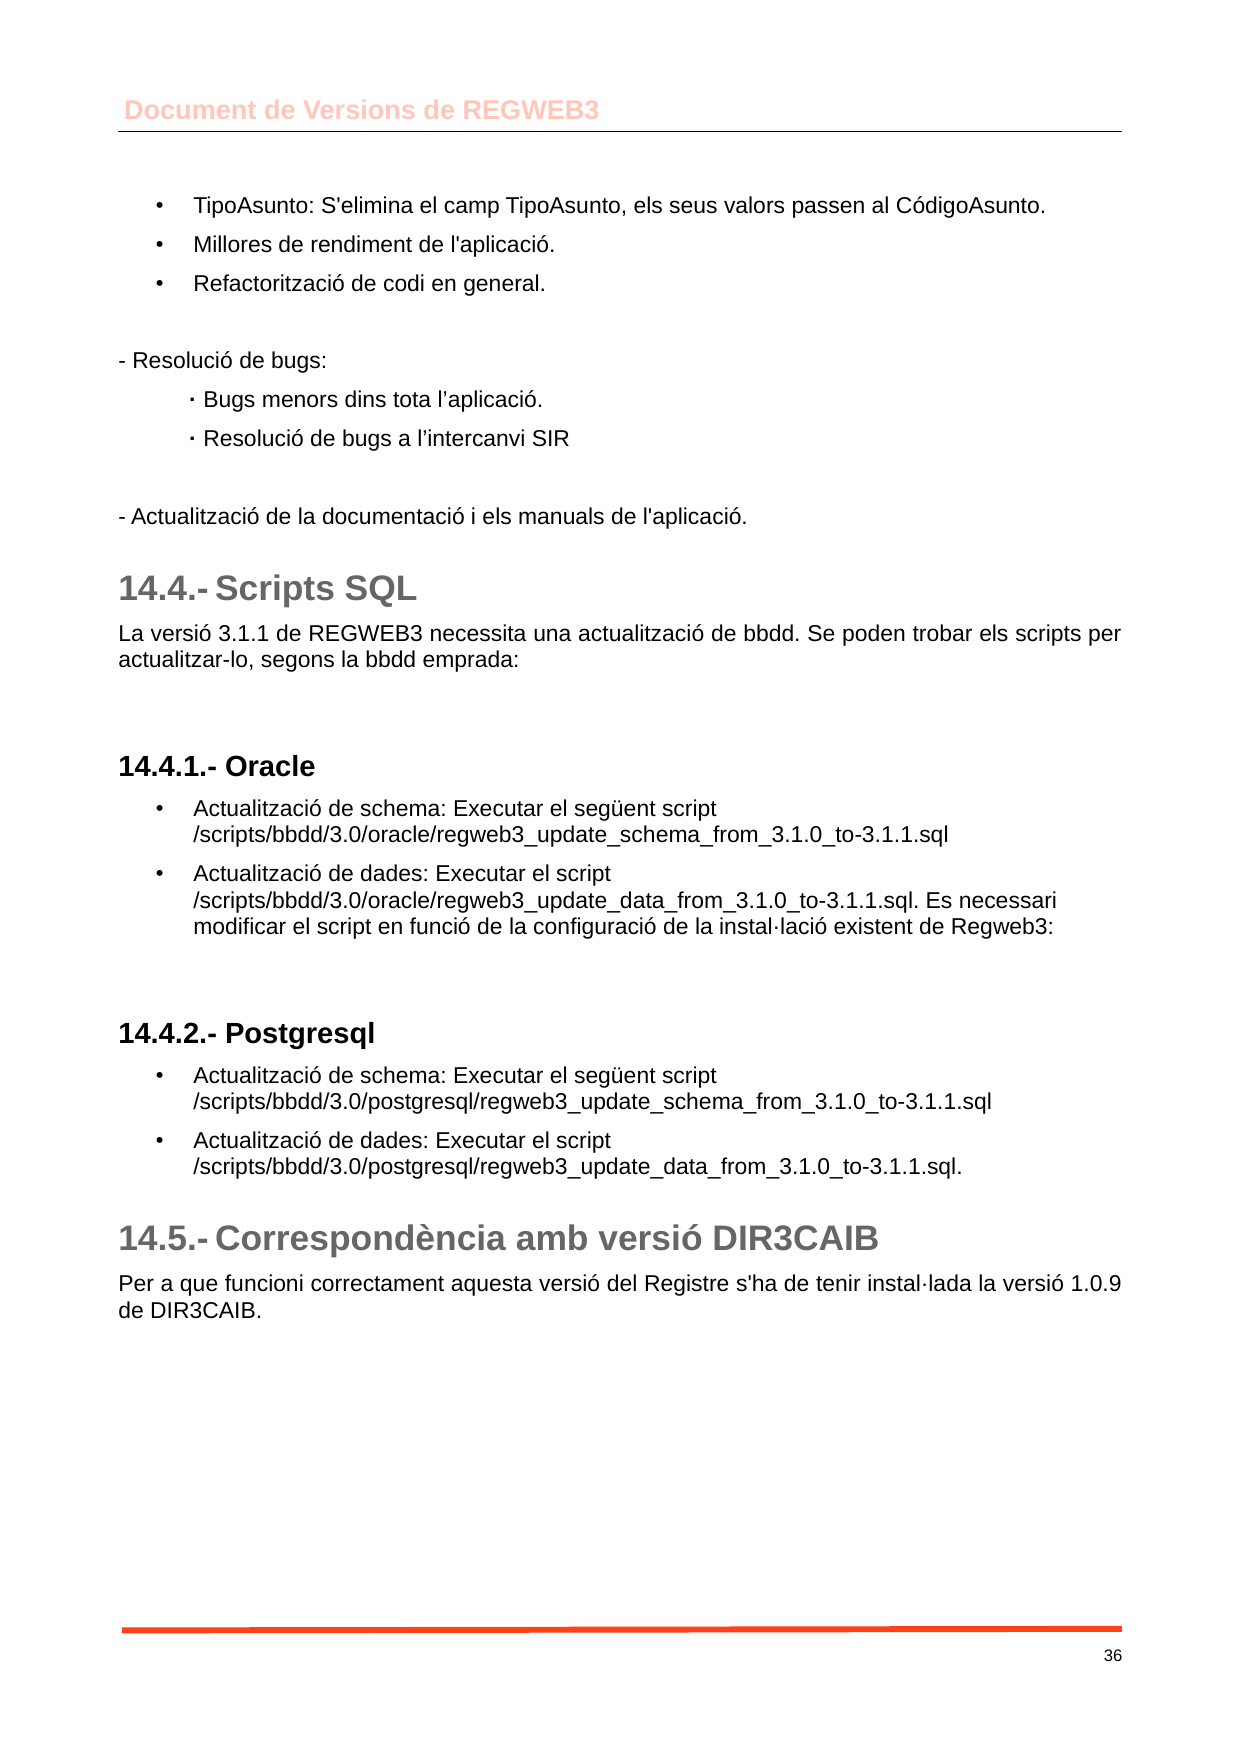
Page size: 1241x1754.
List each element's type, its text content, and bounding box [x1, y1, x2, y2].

list Refactorització de codi en general. [156, 270, 1122, 296]
subtitle Correspondència amb versió DIR3CAIB [118, 1217, 1122, 1258]
subtitle Oracle [118, 749, 1122, 783]
list Actualització de dades: Executar el script /scripts/bbdd/3.0/postgresql/regweb3_update_data_from_3.1.0_to-3.1.1.sql. [156, 1127, 1122, 1180]
text - Actualització de la documentació i els manuals de l'aplicació. [118, 503, 1122, 529]
text · Resolució de bugs a l’intercanvi SIR [189, 425, 1122, 452]
list TipoAsunto: S'elimina el camp TipoAsunto, els seus valors passen al CódigoAsunto. [156, 192, 1122, 218]
list Actualització de schema: Executar el següent script /scripts/bbdd/3.0/oracle/regweb3_update_schema_from_3.1.0_to-3.1.1.sql [156, 795, 1122, 848]
text - Resolució de bugs: [118, 347, 1122, 374]
text · Bugs menors dins tota l’aplicació. [189, 386, 1122, 413]
list Actualització de schema: Executar el següent script /scripts/bbdd/3.0/postgresql/regweb3_update_schema_from_3.1.0_to-3.1.1.sql [156, 1062, 1122, 1114]
list Actualització de dades: Executar el script /scripts/bbdd/3.0/oracle/regweb3_update_data_from_3.1.0_to-3.1.1.sql. Es necessari modificar el script en funció de la configuració de la instal·lació existent de Regweb3: [156, 860, 1122, 939]
list Millores de rendiment de l'aplicació. [156, 231, 1122, 257]
text Per a que funcioni correctament aquesta versió del Registre s'ha de tenir instal·lada la versió 1.0.9 de DIR3CAIB. [118, 1270, 1122, 1323]
subtitle Scripts SQL [118, 567, 1122, 607]
subtitle Postgresql [118, 1016, 1122, 1049]
text La versió 3.1.1 de REGWEB3 necessita una actualització de bbdd. Se poden trobar els scripts per actualitzar-lo, segons la bbdd emprada: [118, 620, 1122, 673]
